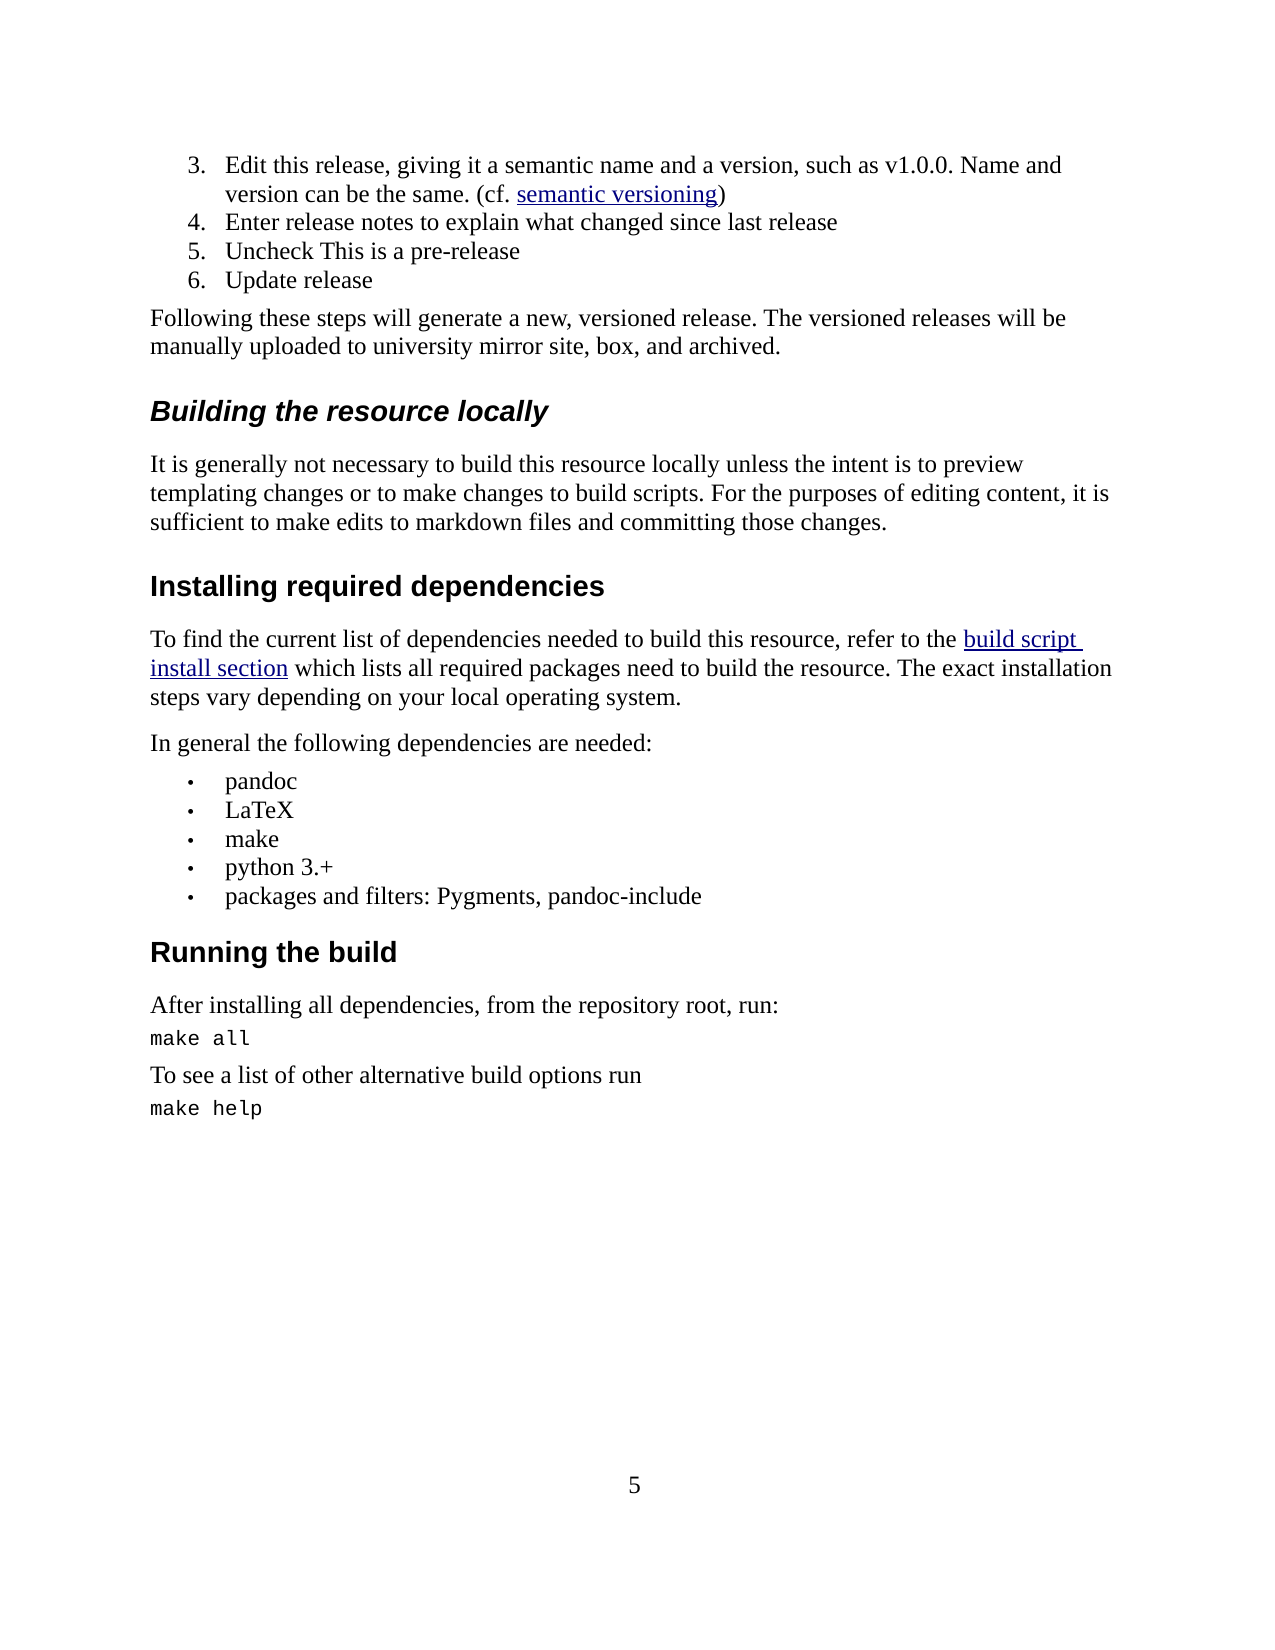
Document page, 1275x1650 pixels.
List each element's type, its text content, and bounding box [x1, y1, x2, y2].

list pandoc [187, 766, 1125, 795]
subtitle Installing required dependencies [150, 569, 1125, 603]
text It is generally not necessary to build this resource locally unless the intent is to preview templating changes or to make changes to build scripts. For the purposes of editing content, it is sufficient to make edits to markdown files and committing those changes. [150, 449, 1125, 535]
text After installing all dependencies, from the repository root, run: [150, 990, 1125, 1019]
list LaTeX [187, 795, 1125, 824]
list packages and filters: Pygments, pandoc-include [187, 881, 1125, 910]
list make [187, 824, 1125, 852]
subtitle Building the resource locally [150, 394, 1125, 428]
text make help [150, 1098, 1125, 1122]
subtitle Running the build [150, 935, 1125, 968]
text To see a list of other alternative build options run [150, 1060, 1125, 1089]
text To find the current list of dependencies needed to build this resource, refer to the build script install section which lists all required packages need to build the resource. The exact installation steps vary depending on your local operating system. [150, 624, 1125, 711]
list Update release [187, 265, 1125, 294]
list python 3.+ [187, 852, 1125, 881]
text In general the following dependencies are needed: [150, 728, 1125, 757]
text Following these steps will generate a new, versioned release. The versioned releases will be manually uploaded to university mirror site, box, and archived. [150, 303, 1125, 360]
list Enter release notes to explain what changed since last release [187, 207, 1125, 236]
list Edit this release, giving it a semantic name and a version, such as v1.0.0. Name and version can be the same. (cf. semantic versioning) [187, 150, 1125, 207]
list Uncheck This is a pre-release [187, 236, 1125, 265]
text make all [150, 1028, 1125, 1051]
